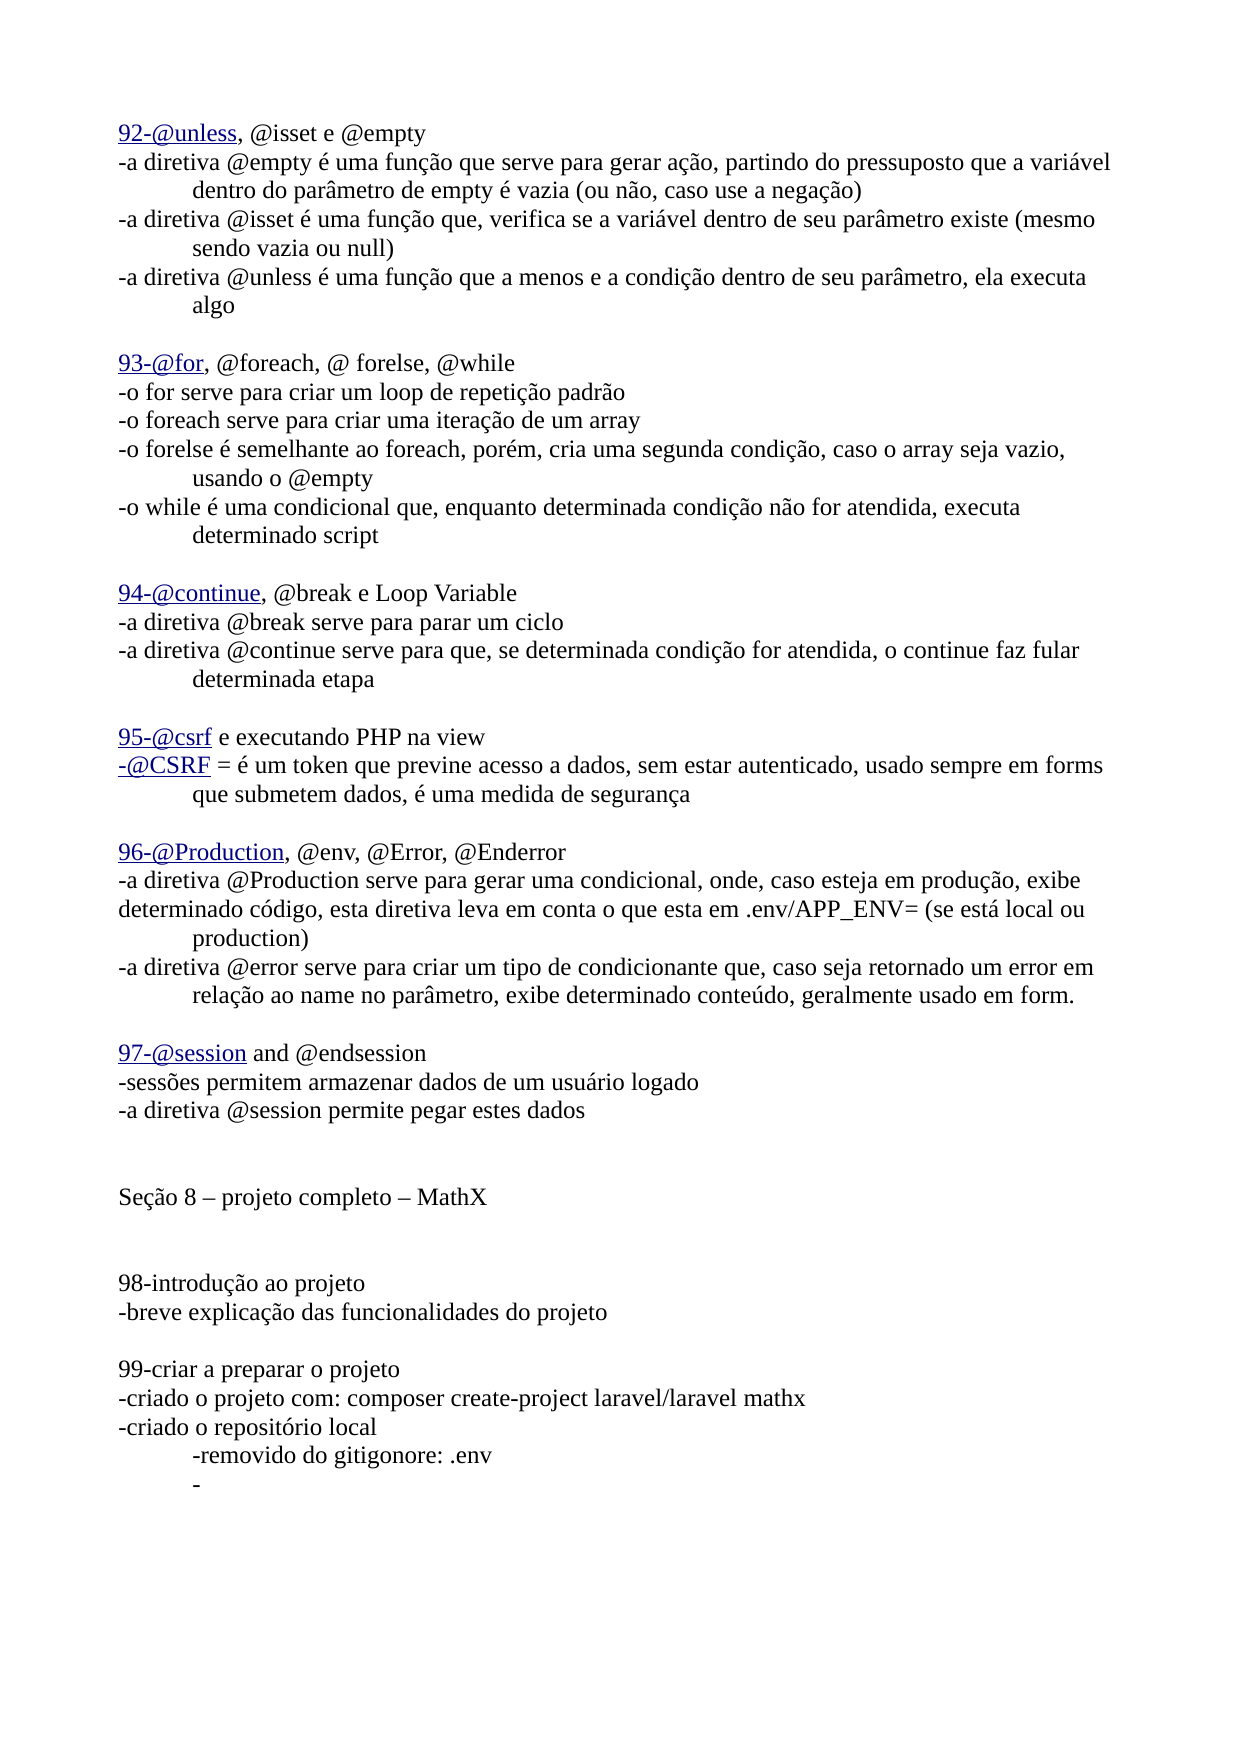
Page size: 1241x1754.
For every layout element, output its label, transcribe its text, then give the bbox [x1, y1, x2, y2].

text -a diretiva @Production serve para gerar uma condicional, onde, caso esteja em produção, exibe determinado código, esta diretiva leva em conta o que esta em .env/APP_ENV= (se está local ou production) [118, 866, 1122, 952]
text -o while é uma condicional que, enquanto determinada condição não for atendida, executa determinado script [118, 492, 1122, 549]
text 98-introdução ao projeto [118, 1268, 1122, 1297]
text -removido do gitigonore: .env [118, 1441, 1122, 1469]
text - [118, 1469, 1122, 1498]
text -o forelse é semelhante ao foreach, porém, cria uma segunda condição, caso o array seja vazio, usando o @empty [118, 434, 1122, 492]
text -criado o projeto com: composer create-project laravel/laravel mathx [118, 1383, 1122, 1412]
text 99-criar a preparar o projeto [118, 1354, 1122, 1383]
text relação ao name no parâmetro, exibe determinado conteúdo, geralmente usado em form. [118, 981, 1122, 1009]
text -a diretiva @session permite pegar estes dados [118, 1096, 1122, 1124]
text 92-@unless, @isset e @empty [118, 118, 1122, 147]
text 93-@for, @foreach, @ forelse, @while [118, 348, 1122, 377]
text -criado o repositório local [118, 1412, 1122, 1441]
text 95-@csrf e executando PHP na view [118, 722, 1122, 751]
text Seção 8 – projeto completo – MathX [118, 1182, 1122, 1211]
text -a diretiva @error serve para criar um tipo de condicionante que, caso seja retornado um error em [118, 952, 1122, 981]
text -@CSRF = é um token que previne acesso a dados, sem estar autenticado, usado sempre em forms que submetem dados, é uma medida de segurança [118, 751, 1122, 808]
text 94-@continue, @break e Loop Variable [118, 578, 1122, 607]
text -a diretiva @isset é uma função que, verifica se a variável dentro de seu parâmetro existe (mesmo sendo vazia ou null) [118, 204, 1122, 262]
text -sessões permitem armazenar dados de um usuário logado [118, 1067, 1122, 1096]
text -a diretiva @continue serve para que, se determinada condição for atendida, o continue faz fular determinada etapa [118, 636, 1122, 693]
text -o for serve para criar um loop de repetição padrão [118, 377, 1122, 406]
text algo [118, 291, 1122, 319]
text -o foreach serve para criar uma iteração de um array [118, 406, 1122, 434]
text -a diretiva @unless é uma função que a menos e a condição dentro de seu parâmetro, ela executa [118, 262, 1122, 291]
text 97-@session and @endsession [118, 1038, 1122, 1067]
text -a diretiva @break serve para parar um ciclo [118, 607, 1122, 636]
text -a diretiva @empty é uma função que serve para gerar ação, partindo do pressuposto que a variável dentro do parâmetro de empty é vazia (ou não, caso use a negação) [118, 147, 1122, 204]
text 96-@Production, @env, @Error, @Enderror [118, 837, 1122, 866]
text -breve explicação das funcionalidades do projeto [118, 1297, 1122, 1326]
